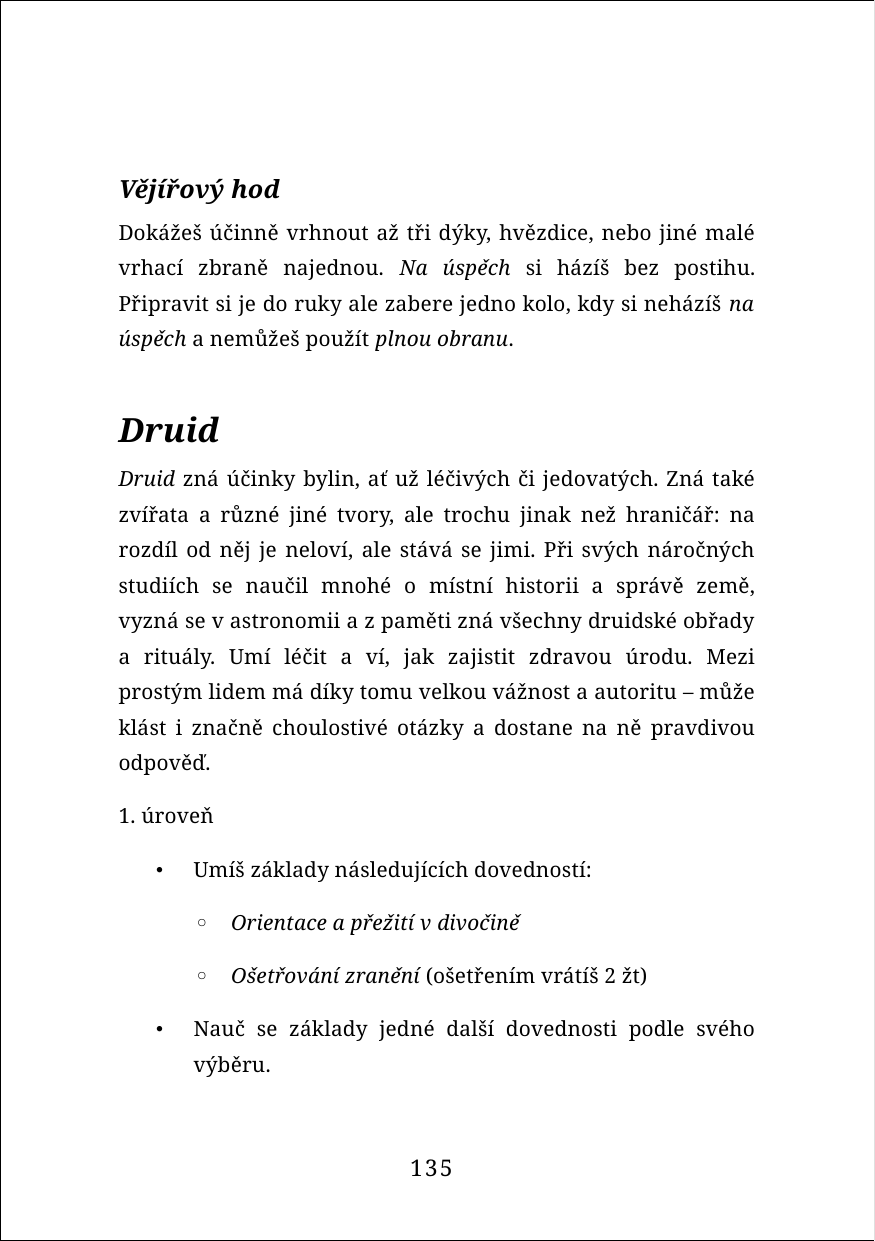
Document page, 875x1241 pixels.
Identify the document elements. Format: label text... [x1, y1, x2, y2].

text 1. úroveň [118, 802, 756, 830]
list Nauč se základy jedné další dovednosti podle svého výběru. [156, 1014, 756, 1078]
list Ošetřování zranění (ošetřením vrátíš 2 žt) [193, 961, 756, 990]
text Druid zná účinky bylin, ať už léčivých či jedovatých. Zná také zvířata a různé jiné tvory, ale trochu jinak než hraničář: na rozdíl od něj je neloví, ale stává se jimi. Při svých náročných studiích se naučil mnohé o místní historii a správě země, vyzná se v astronomii a z paměti zná všechny druidské obřady a rituály. Umí léčit a ví, jak zajistit zdravou úrodu. Mezi prostým lidem má díky tomu velkou vážnost a autoritu – může klást i značně choulostivé otázky a dostane na ně pravdivou odpověď. [118, 464, 756, 777]
subtitle Vějířový hod [118, 172, 756, 206]
list Umíš základy následujících dovedností: [156, 855, 756, 883]
subtitle Druid [118, 407, 756, 452]
list Orientace a přežití v divočině [193, 908, 756, 936]
text Dokážeš účinně vrhnout až tři dýky, hvězdice, nebo jiné malé vrhací zbraně najednou. Na úspěch si házíš bez postihu. Připravit si je do ruky ale zabere jedno kolo, kdy si neházíš na úspěch a nemůžeš použít plnou obranu. [118, 218, 756, 353]
